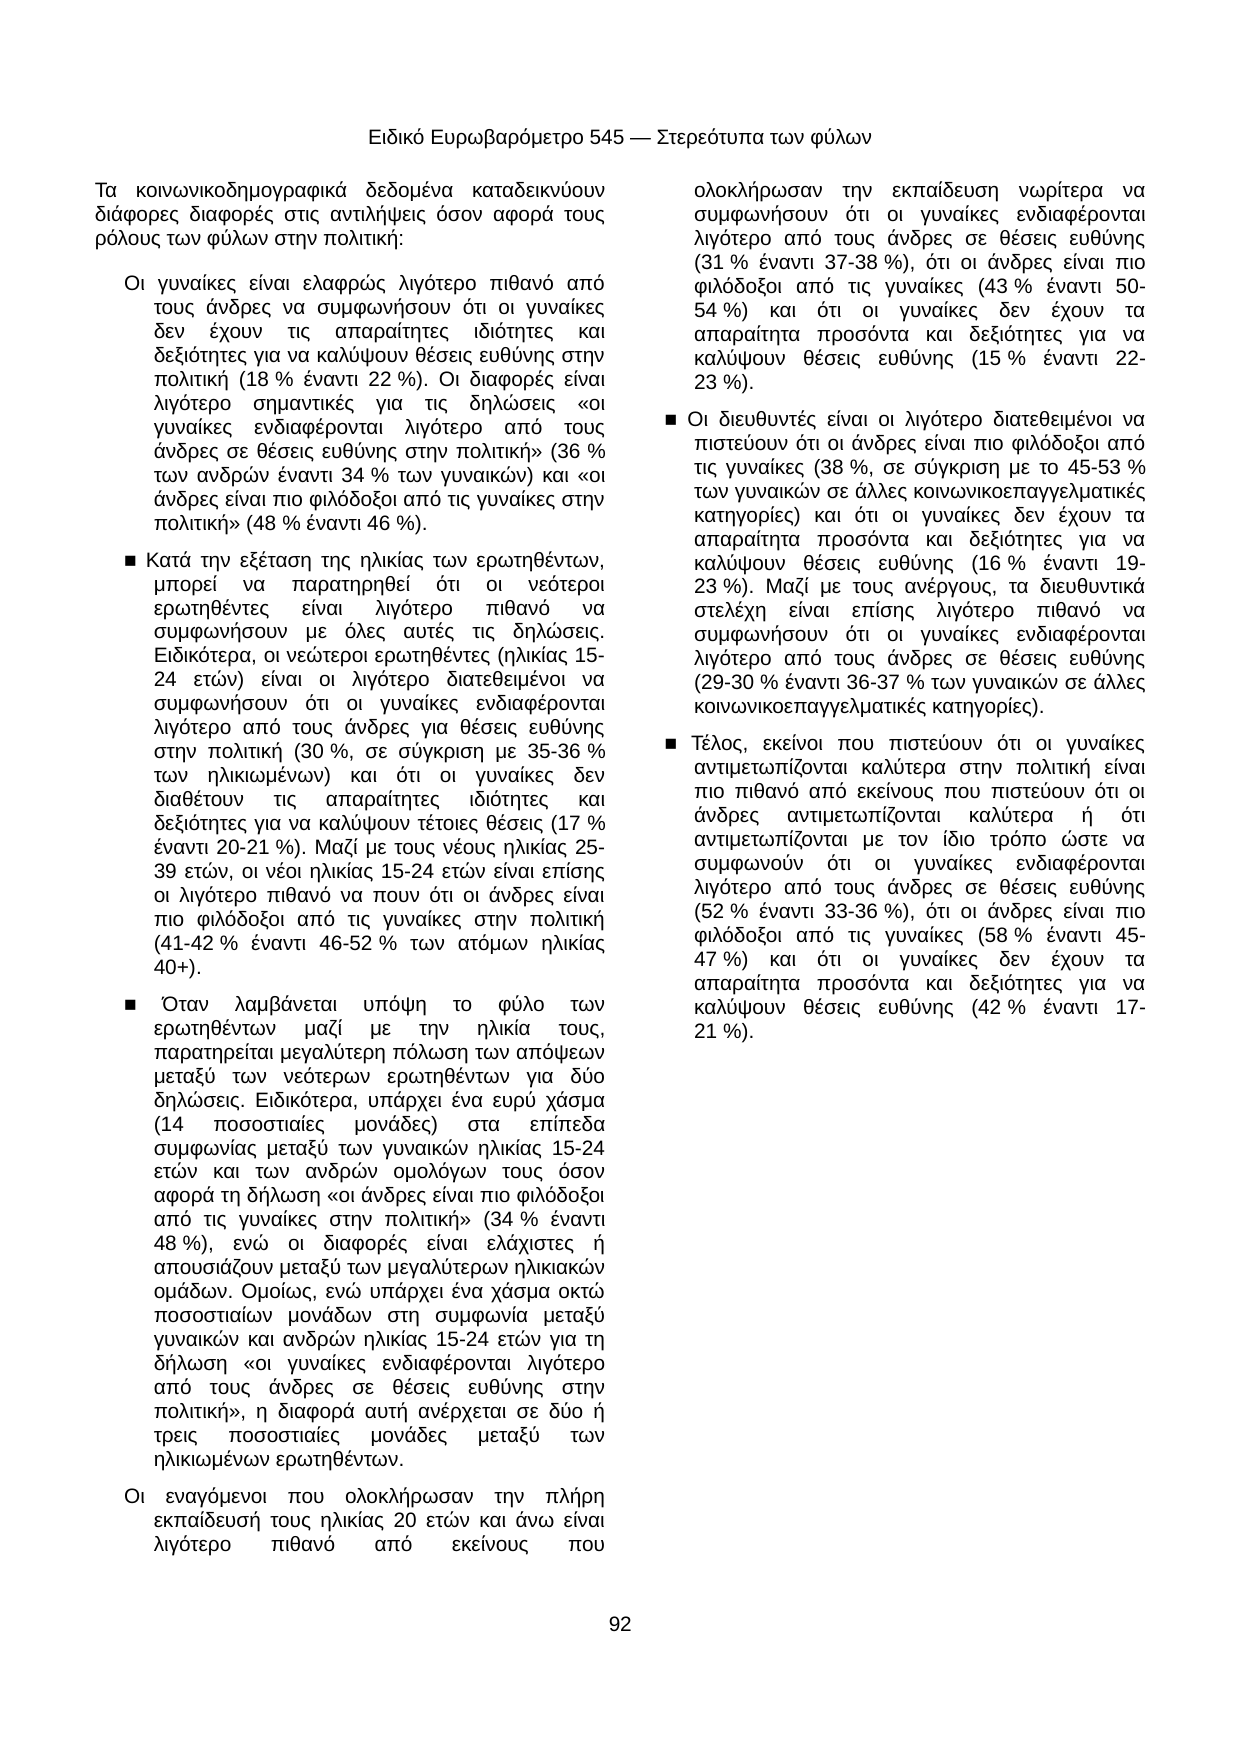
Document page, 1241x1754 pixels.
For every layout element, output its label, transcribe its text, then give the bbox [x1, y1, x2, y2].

text Τα κοινωνικοδημογραφικά δεδομένα καταδεικνύουν διάφορες διαφορές στις αντιλήψεις όσον αφορά τους ρόλους των φύλων στην πολιτική: [94, 178, 605, 250]
text ■ Όταν λαμβάνεται υπόψη το φύλο των ερωτηθέντων μαζί με την ηλικία τους, παρατηρείται μεγαλύτερη πόλωση των απόψεων μεταξύ των νεότερων ερωτηθέντων για δύο δηλώσεις. Ειδικότερα, υπάρχει ένα ευρύ χάσμα (14 ποσοστιαίες μονάδες) στα επίπεδα συμφωνίας μεταξύ των γυναικών ηλικίας 15-24 ετών και των ανδρών ομολόγων τους όσον αφορά τη δήλωση «οι άνδρες είναι πιο φιλόδοξοι από τις γυναίκες στην πολιτική» (34 % έναντι 48 %), ενώ οι διαφορές είναι ελάχιστες ή απουσιάζουν μεταξύ των μεγαλύτερων ηλικιακών ομάδων. Ομοίως, ενώ υπάρχει ένα χάσμα οκτώ ποσοστιαίων μονάδων στη συμφωνία μεταξύ γυναικών και ανδρών ηλικίας 15-24 ετών για τη δήλωση «οι γυναίκες ενδιαφέρονται λιγότερο από τους άνδρες σε θέσεις ευθύνης στην πολιτική», η διαφορά αυτή ανέρχεται σε δύο ή τρεις ποσοστιαίες μονάδες μεταξύ των ηλικιωμένων ερωτηθέντων. [124, 992, 605, 1471]
text ■ Κατά την εξέταση της ηλικίας των ερωτηθέντων, μπορεί να παρατηρηθεί ότι οι νεότεροι ερωτηθέντες είναι λιγότερο πιθανό να συμφωνήσουν με όλες αυτές τις δηλώσεις. Ειδικότερα, οι νεώτεροι ερωτηθέντες (ηλικίας 15-24 ετών) είναι οι λιγότερο διατεθειμένοι να συμφωνήσουν ότι οι γυναίκες ενδιαφέρονται λιγότερο από τους άνδρες για θέσεις ευθύνης στην πολιτική (30 %, σε σύγκριση με 35-36 % των ηλικιωμένων) και ότι οι γυναίκες δεν διαθέτουν τις απαραίτητες ιδιότητες και δεξιότητες για να καλύψουν τέτοιες θέσεις (17 % έναντι 20-21 %). Μαζί με τους νέους ηλικίας 25-39 ετών, οι νέοι ηλικίας 15-24 ετών είναι επίσης οι λιγότερο πιθανό να πουν ότι οι άνδρες είναι πιο φιλόδοξοι από τις γυναίκες στην πολιτική (41-42 % έναντι 46-52 % των ατόμων ηλικίας 40+). [124, 547, 605, 979]
text ■ Οι διευθυντές είναι οι λιγότερο διατεθειμένοι να πιστεύουν ότι οι άνδρες είναι πιο φιλόδοξοι από τις γυναίκες (38 %, σε σύγκριση με το 45-53 % των γυναικών σε άλλες κοινωνικοεπαγγελματικές κατηγορίες) και ότι οι γυναίκες δεν έχουν τα απαραίτητα προσόντα και δεξιότητες για να καλύψουν θέσεις ευθύνης (16 % έναντι 19-23 %). Μαζί με τους ανέργους, τα διευθυντικά στελέχη είναι επίσης λιγότερο πιθανό να συμφωνήσουν ότι οι γυναίκες ενδιαφέρονται λιγότερο από τους άνδρες σε θέσεις ευθύνης (29-30 % έναντι 36-37 % των γυναικών σε άλλες κοινωνικοεπαγγελματικές κατηγορίες). [664, 407, 1146, 718]
text Οι γυναίκες είναι ελαφρώς λιγότερο πιθανό από τους άνδρες να συμφωνήσουν ότι οι γυναίκες δεν έχουν τις απαραίτητες ιδιότητες και δεξιότητες για να καλύψουν θέσεις ευθύνης στην πολιτική (18 % έναντι 22 %). Οι διαφορές είναι λιγότερο σημαντικές για τις δηλώσεις «οι γυναίκες ενδιαφέρονται λιγότερο από τους άνδρες σε θέσεις ευθύνης στην πολιτική» (36 % των ανδρών έναντι 34 % των γυναικών) και «οι άνδρες είναι πιο φιλόδοξοι από τις γυναίκες στην πολιτική» (48 % έναντι 46 %). [124, 271, 605, 534]
text Οι εναγόμενοι που ολοκλήρωσαν την πλήρη εκπαίδευσή τους ηλικίας 20 ετών και άνω είναι λιγότερο πιθανό από εκείνους που [124, 1484, 605, 1556]
text ■ Τέλος, εκείνοι που πιστεύουν ότι οι γυναίκες αντιμετωπίζονται καλύτερα στην πολιτική είναι πιο πιθανό από εκείνους που πιστεύουν ότι οι άνδρες αντιμετωπίζονται καλύτερα ή ότι αντιμετωπίζονται με τον ίδιο τρόπο ώστε να συμφωνούν ότι οι γυναίκες ενδιαφέρονται λιγότερο από τους άνδρες σε θέσεις ευθύνης (52 % έναντι 33-36 %), ότι οι άνδρες είναι πιο φιλόδοξοι από τις γυναίκες (58 % έναντι 45-47 %) και ότι οι γυναίκες δεν έχουν τα απαραίτητα προσόντα και δεξιότητες για να καλύψουν θέσεις ευθύνης (42 % έναντι 17-21 %). [664, 731, 1146, 1042]
text ολοκλήρωσαν την εκπαίδευση νωρίτερα να συμφωνήσουν ότι οι γυναίκες ενδιαφέρονται λιγότερο από τους άνδρες σε θέσεις ευθύνης (31 % έναντι 37-38 %), ότι οι άνδρες είναι πιο φιλόδοξοι από τις γυναίκες (43 % έναντι 50-54 %) και ότι οι γυναίκες δεν έχουν τα απαραίτητα προσόντα και δεξιότητες για να καλύψουν θέσεις ευθύνης (15 % έναντι 22-23 %). [664, 178, 1146, 394]
